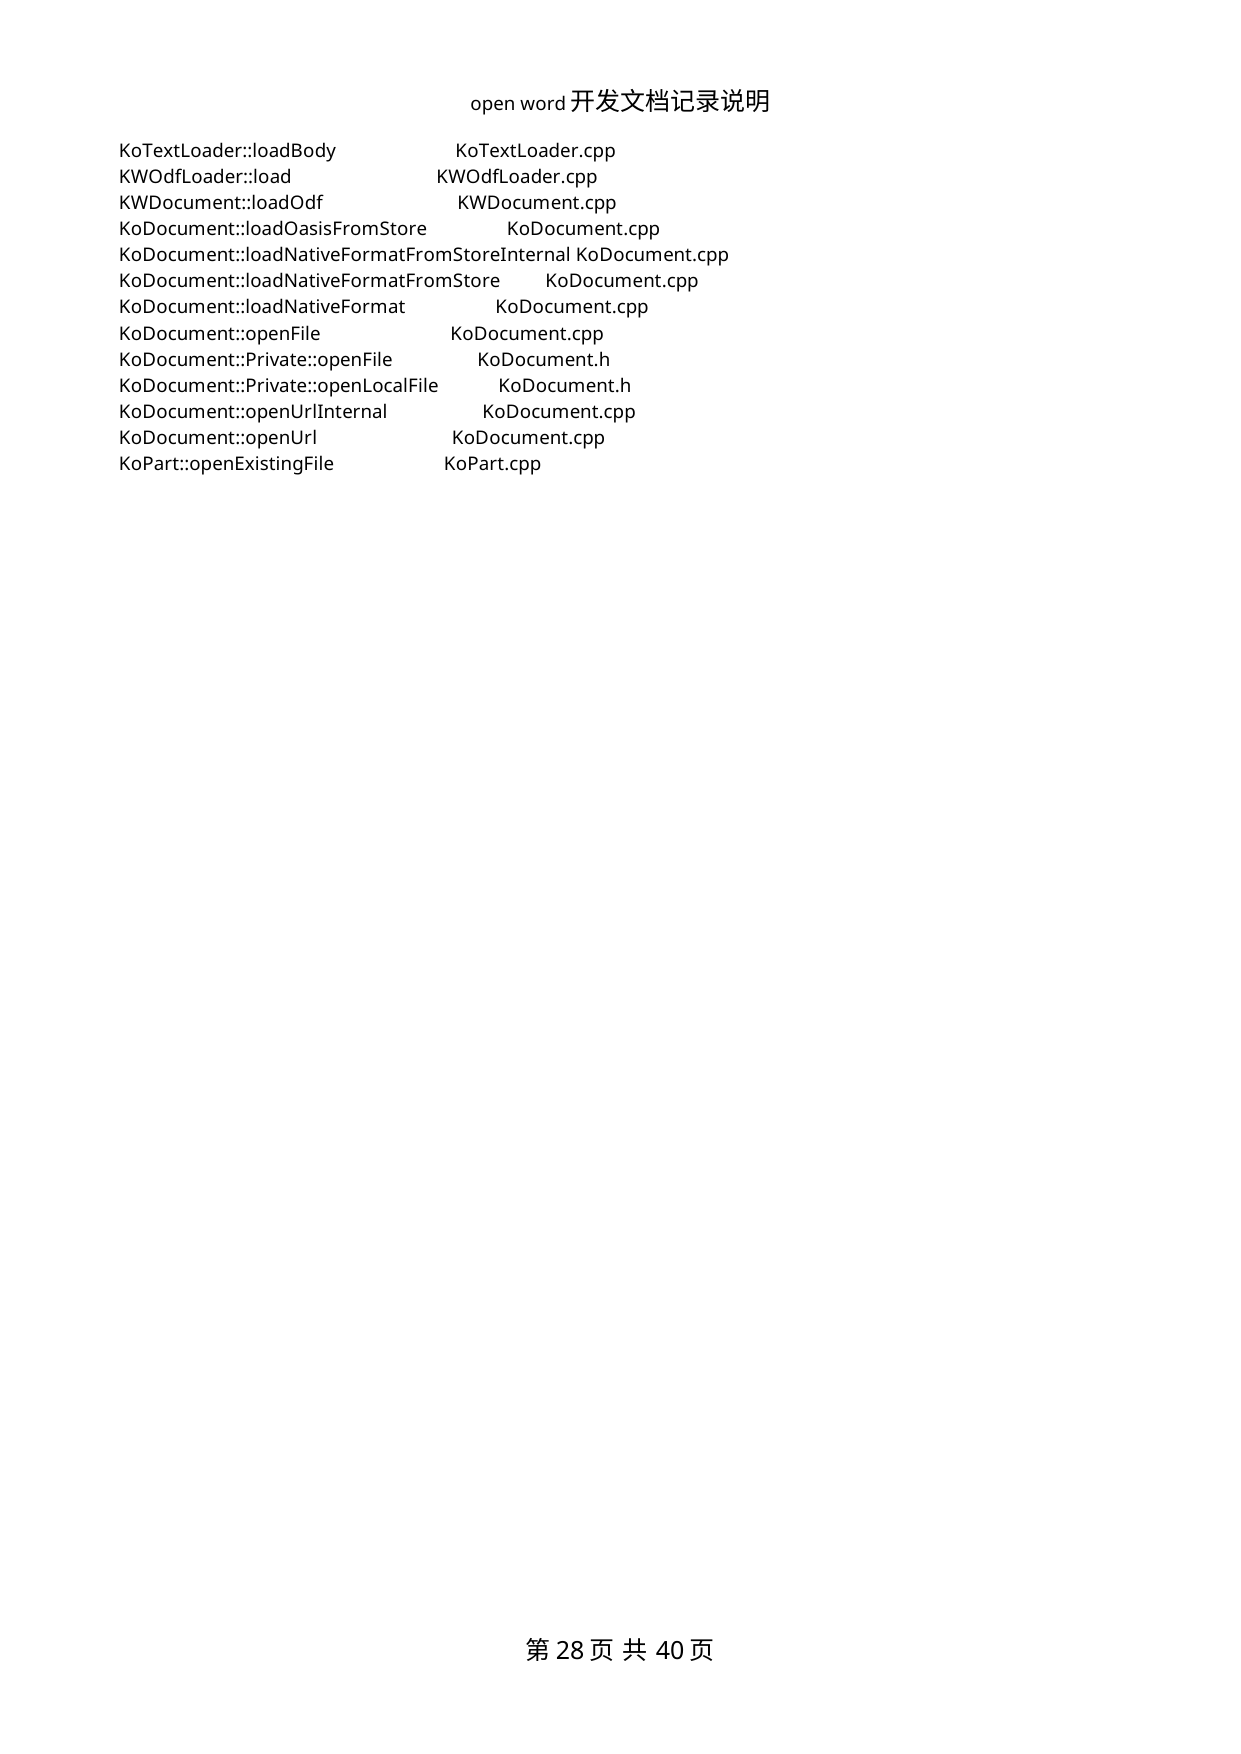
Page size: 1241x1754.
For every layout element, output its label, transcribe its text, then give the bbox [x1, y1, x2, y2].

text KoDocument::openUrlInternal KoDocument.cpp [119, 398, 1121, 424]
text KoPart::openExistingFile KoPart.cpp [119, 450, 1121, 476]
text KoDocument::loadNativeFormatFromStore KoDocument.cpp [119, 267, 1121, 293]
text KoDocument::Private::openLocalFile KoDocument.h [119, 372, 1121, 398]
text KoDocument::Private::openFile KoDocument.h [119, 346, 1121, 372]
text KWOdfLoader::load KWOdfLoader.cpp [119, 163, 1121, 189]
text KoDocument::loadNativeFormat KoDocument.cpp [119, 293, 1121, 319]
text KoDocument::loadNativeFormatFromStoreInternal KoDocument.cpp [119, 241, 1121, 267]
text KoDocument::loadOasisFromStore KoDocument.cpp [119, 215, 1121, 241]
text KoDocument::openUrl KoDocument.cpp [119, 424, 1121, 450]
text KoDocument::openFile KoDocument.cpp [119, 319, 1121, 346]
text KWDocument::loadOdf KWDocument.cpp [119, 189, 1121, 215]
text KoTextLoader::loadBody KoTextLoader.cpp [119, 137, 1121, 163]
